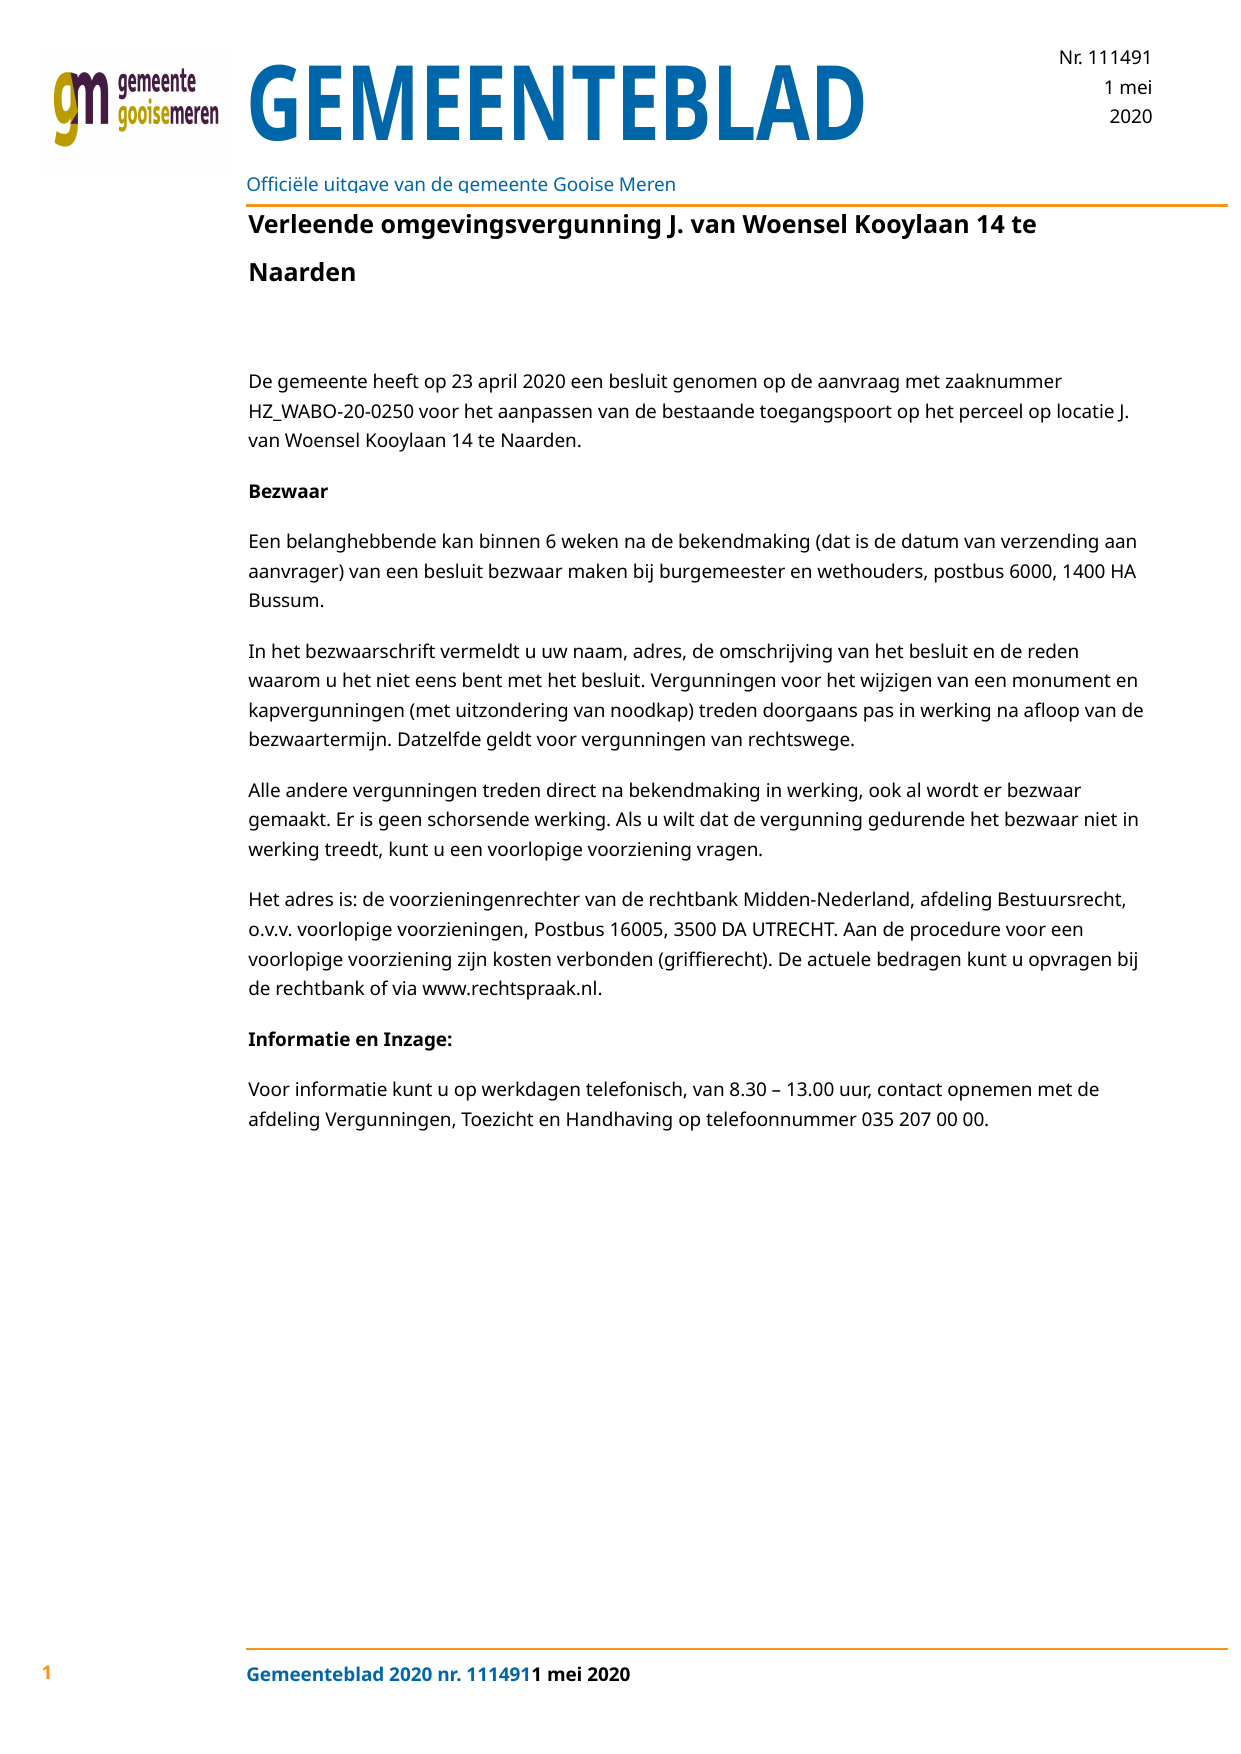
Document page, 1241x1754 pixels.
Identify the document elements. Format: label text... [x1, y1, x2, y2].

text In het bezwaarschrift vermeldt u uw naam, adres, de omschrijving van het besluit en de reden waarom u het niet eens bent met het besluit. Vergunningen voor het wijzigen van een monument en kapvergunningen (met uitzondering van noodkap) treden doorgaans pas in werking na afloop van de bezwaartermijn. Datzelfde geldt voor vergunningen van rechtswege. [248, 638, 1152, 752]
text Informatie en Inzage: [248, 1026, 1152, 1052]
text Verleende omgevingsvergunning J. van Woensel Kooylaan 14 te Naarden [248, 207, 1152, 288]
text Bezwaar [248, 478, 1152, 504]
text Een belanghebbende kan binnen 6 weken na de bekendmaking (dat is de datum van verzending aan aanvrager) van een besluit bezwaar maken bij burgemeester en wethouders, postbus 6000, 1400 HA Bussum. [248, 528, 1152, 613]
text Alle andere vergunningen treden direct na bekendmaking in werking, ook al wordt er bezwaar gemaakt. Er is geen schorsende werking. Als u wilt dat de vergunning gedurende het bezwaar niet in werking treedt, kunt u een voorlopige voorziening vragen. [248, 777, 1152, 862]
text Het adres is: de voorzieningenrechter van de rechtbank Midden-Nederland, afdeling Bestuursrecht, o.v.v. voorlopige voorzieningen, Postbus 16005, 3500 DA UTRECHT. Aan de procedure voor een voorlopige voorziening zijn kosten verbonden (griffierecht). De actuele bedragen kunt u opvragen bij de rechtbank of via www.rechtspraak.nl. [248, 887, 1152, 1001]
text De gemeente heeft op 23 april 2020 een besluit genomen op de aanvraag met zaaknummer HZ_WABO-20-0250 voor het aanpassen van de bestaande toegangspoort op het perceel op locatie J. van Woensel Kooylaan 14 te Naarden. [248, 368, 1152, 453]
picture [41, 47, 231, 172]
text Voor informatie kunt u op werkdagen telefonisch, van 8.30 – 13.00 uur, contact opnemen met de afdeling Vergunningen, Toezicht en Handhaving op telefoonnummer 035 207 00 00. [248, 1076, 1152, 1132]
